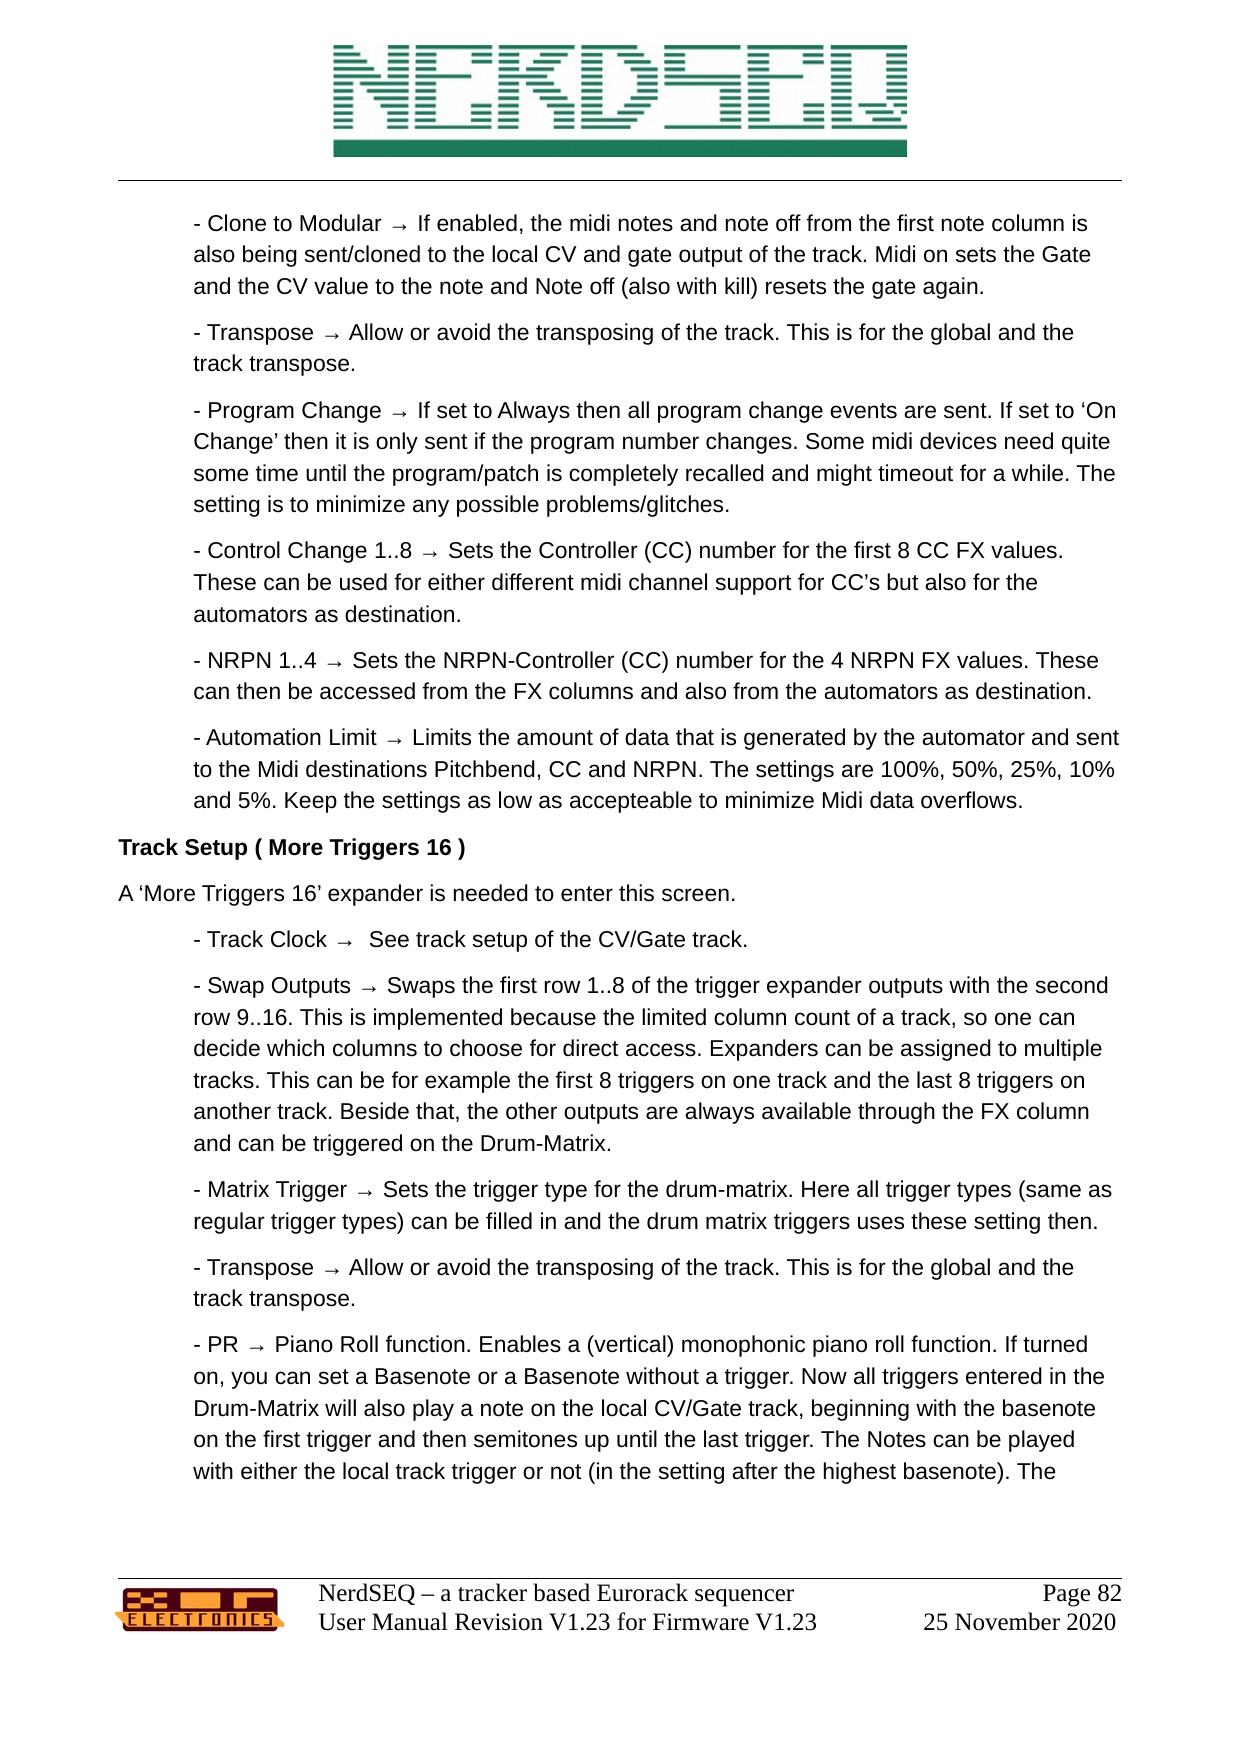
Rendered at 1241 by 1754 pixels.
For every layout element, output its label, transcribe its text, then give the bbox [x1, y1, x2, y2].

text - Automation Limit → Limits the amount of data that is generated by the automator and sent to the Midi destinations Pitchbend, CC and NRPN. The settings are 100%, 50%, 25%, 10% and 5%. Keep the settings as low as accepteable to minimize Midi data overflows. [193, 724, 1122, 814]
picture [333, 45, 908, 157]
text - NRPN 1..4 → Sets the NRPN-Controller (CC) number for the 4 NRPN FX values. These can then be accessed from the FX columns and also from the automators as destination. [193, 647, 1122, 704]
text - Program Change → If set to Always then all program change events are sent. If set to ‘On Change’ then it is only sent if the program number changes. Some midi devices need quite some time until the program/patch is completely recalled and might timeout for a while. The setting is to minimize any possible problems/glitches. [193, 397, 1122, 518]
text - Track Clock → See track setup of the CV/Gate track. [193, 926, 1122, 952]
text - Matrix Trigger → Sets the trigger type for the drum-matrix. Here all trigger types (same as regular trigger types) can be filled in and the drum matrix triggers uses these setting then. [193, 1176, 1122, 1234]
text Track Setup ( More Triggers 16 ) [118, 834, 1122, 860]
text - Transpose → Allow or avoid the transposing of the track. This is for the global and the track transpose. [193, 319, 1122, 377]
text - Transpose → Allow or avoid the transposing of the track. This is for the global and the track transpose. [193, 1254, 1122, 1312]
text - PR → Piano Roll function. Enables a (vertical) monophonic piano roll function. If turned on, you can set a Basenote or a Basenote without a trigger. Now all triggers entered in the Drum-Matrix will also play a note on the local CV/Gate track, beginning with the basenote on the first trigger and then semitones up until the last trigger. The Notes can be played with either the local track trigger or not (in the setting after the highest basenote). The [193, 1331, 1122, 1484]
picture [115, 1584, 285, 1634]
text A ‘More Triggers 16’ expander is needed to enter this screen. [118, 880, 1122, 906]
text - Clone to Modular → If enabled, the midi notes and note off from the first note column is also being sent/cloned to the local CV and gate output of the track. Midi on sets the Gate and the CV value to the note and Note off (also with kill) resets the gate again. [193, 209, 1122, 299]
text - Control Change 1..8 → Sets the Controller (CC) number for the first 8 CC FX values. These can be used for either different midi channel support for CC’s but also for the automators as destination. [193, 537, 1122, 627]
text - Swap Outputs → Swaps the first row 1..8 of the trigger expander outputs with the second row 9..16. This is implemented because the limited column count of a track, so one can decide which columns to choose for direct access. Expanders can be assigned to multiple tracks. This can be for example the first 8 triggers on one track and the last 8 triggers on another track. Beside that, the other outputs are always available through the FX column and can be triggered on the Drum-Matrix. [193, 972, 1122, 1156]
